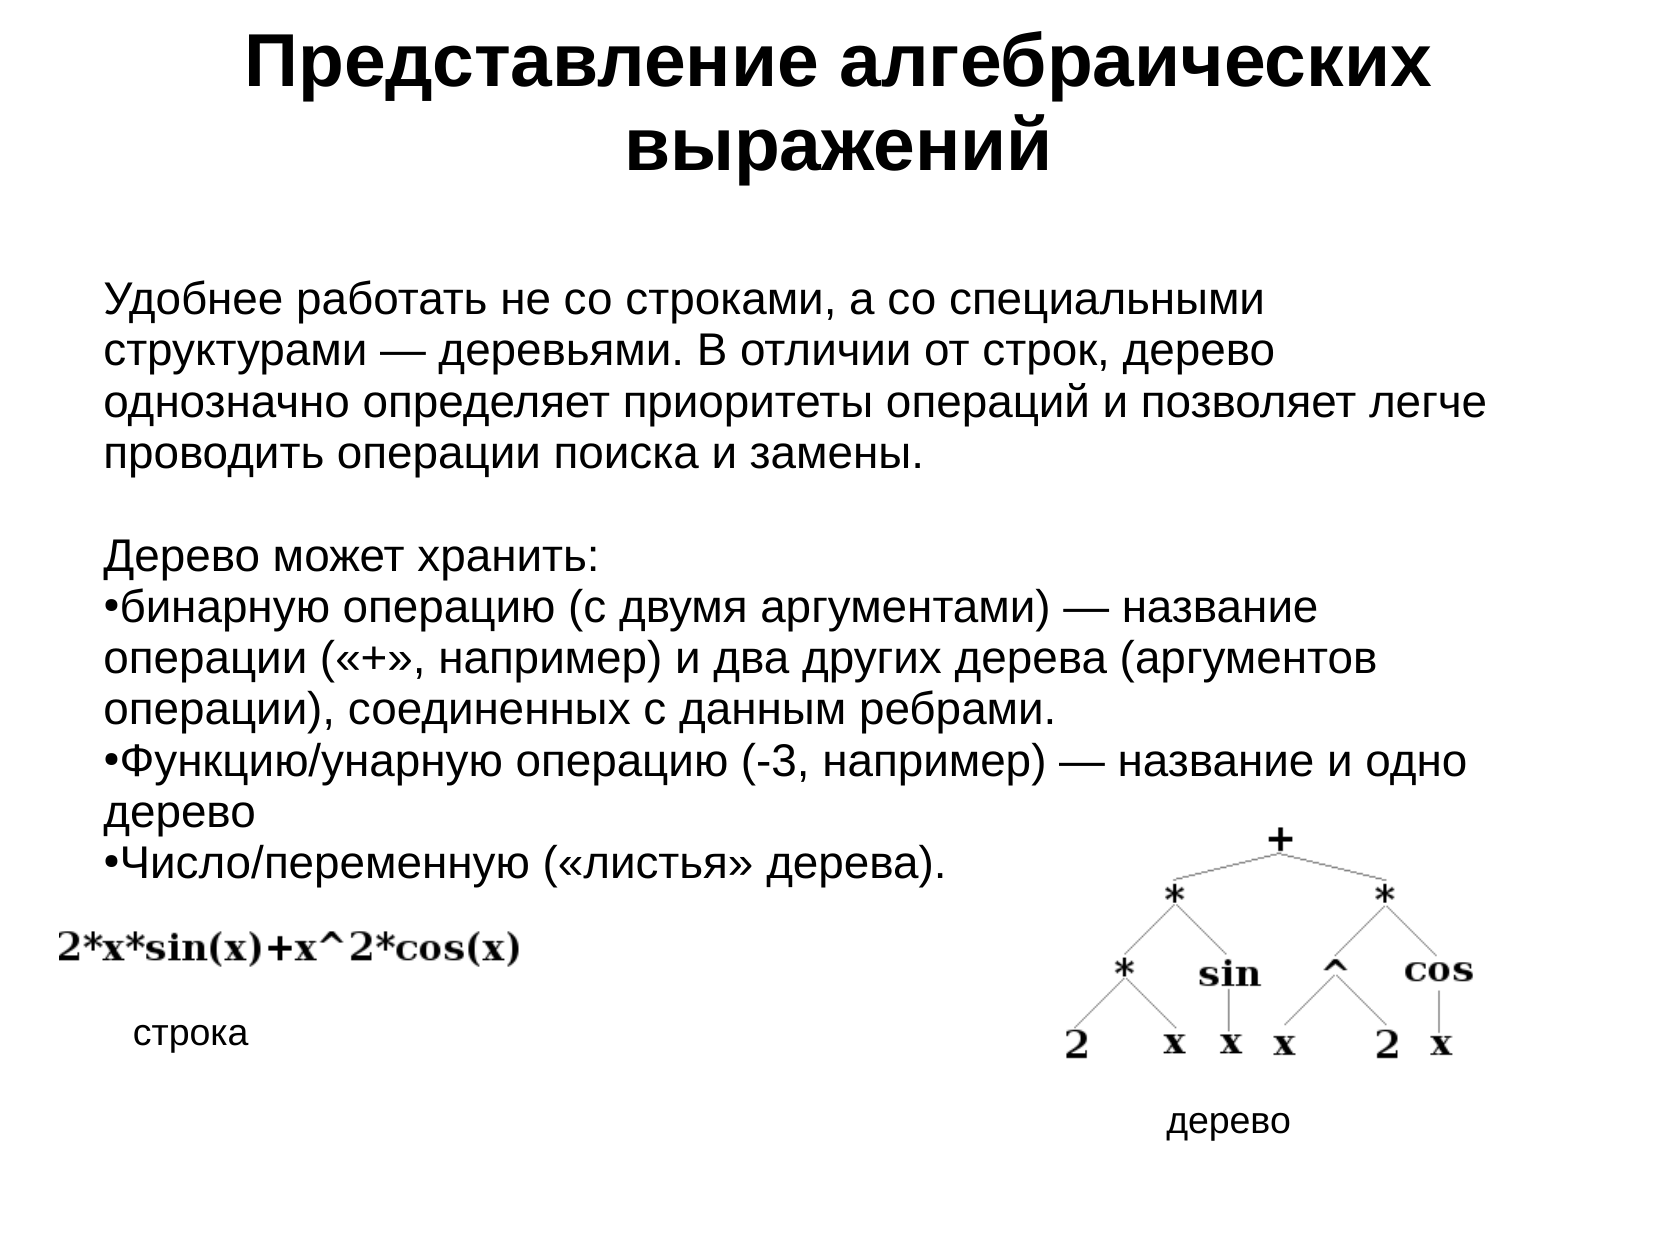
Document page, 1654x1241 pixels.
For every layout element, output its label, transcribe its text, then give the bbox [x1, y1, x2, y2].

text_box дерево [1151, 1092, 1565, 1150]
picture [1062, 896, 1484, 1063]
picture [59, 922, 525, 975]
text_box строка [118, 1003, 414, 1145]
text_box Удобнее работать не со строками, а со специальными структурами — деревьями. В отличии от строк, дерево однозначно определяет приоритеты операций и позволяет легче проводить операции поиска и замены. Дерево может хранить: бинарную операцию (с двумя аргументами) — название операции («+», например) и два других дерева (аргументов операции), соединенных с данным ребрами. Функцию/унарную операцию (-3, например) — название и одно дерево Число/переменную («листья» дерева). [88, 265, 1536, 896]
title Представление алгебраических выражений [82, 18, 1595, 187]
